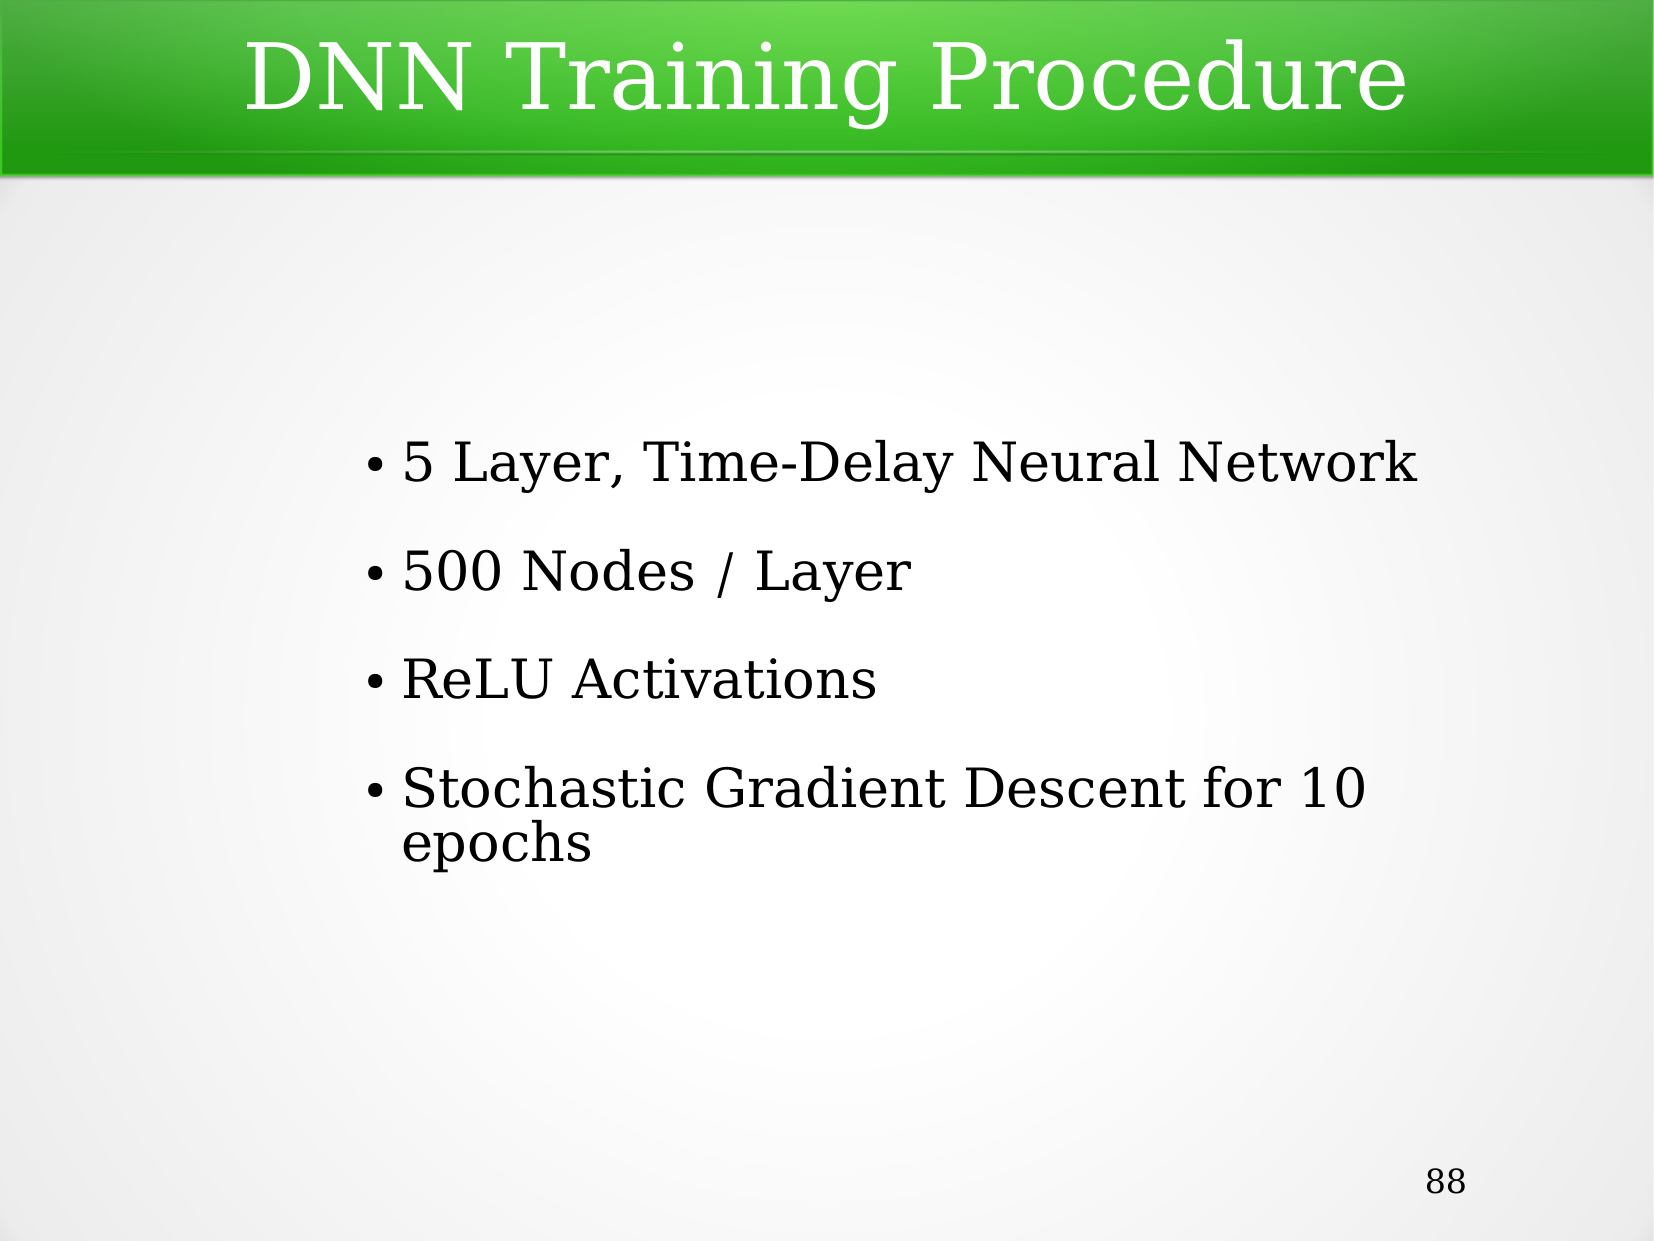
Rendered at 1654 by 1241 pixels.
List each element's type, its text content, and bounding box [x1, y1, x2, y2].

title DNN Training Procedure [82, 11, 1571, 154]
picture [0, 0, 1654, 1241]
text_box 5 Layer, Time-Delay Neural Network 500 Nodes / Layer ReLU Activations Stochastic Gradient Descent for 10 epochs [350, 377, 1521, 1241]
